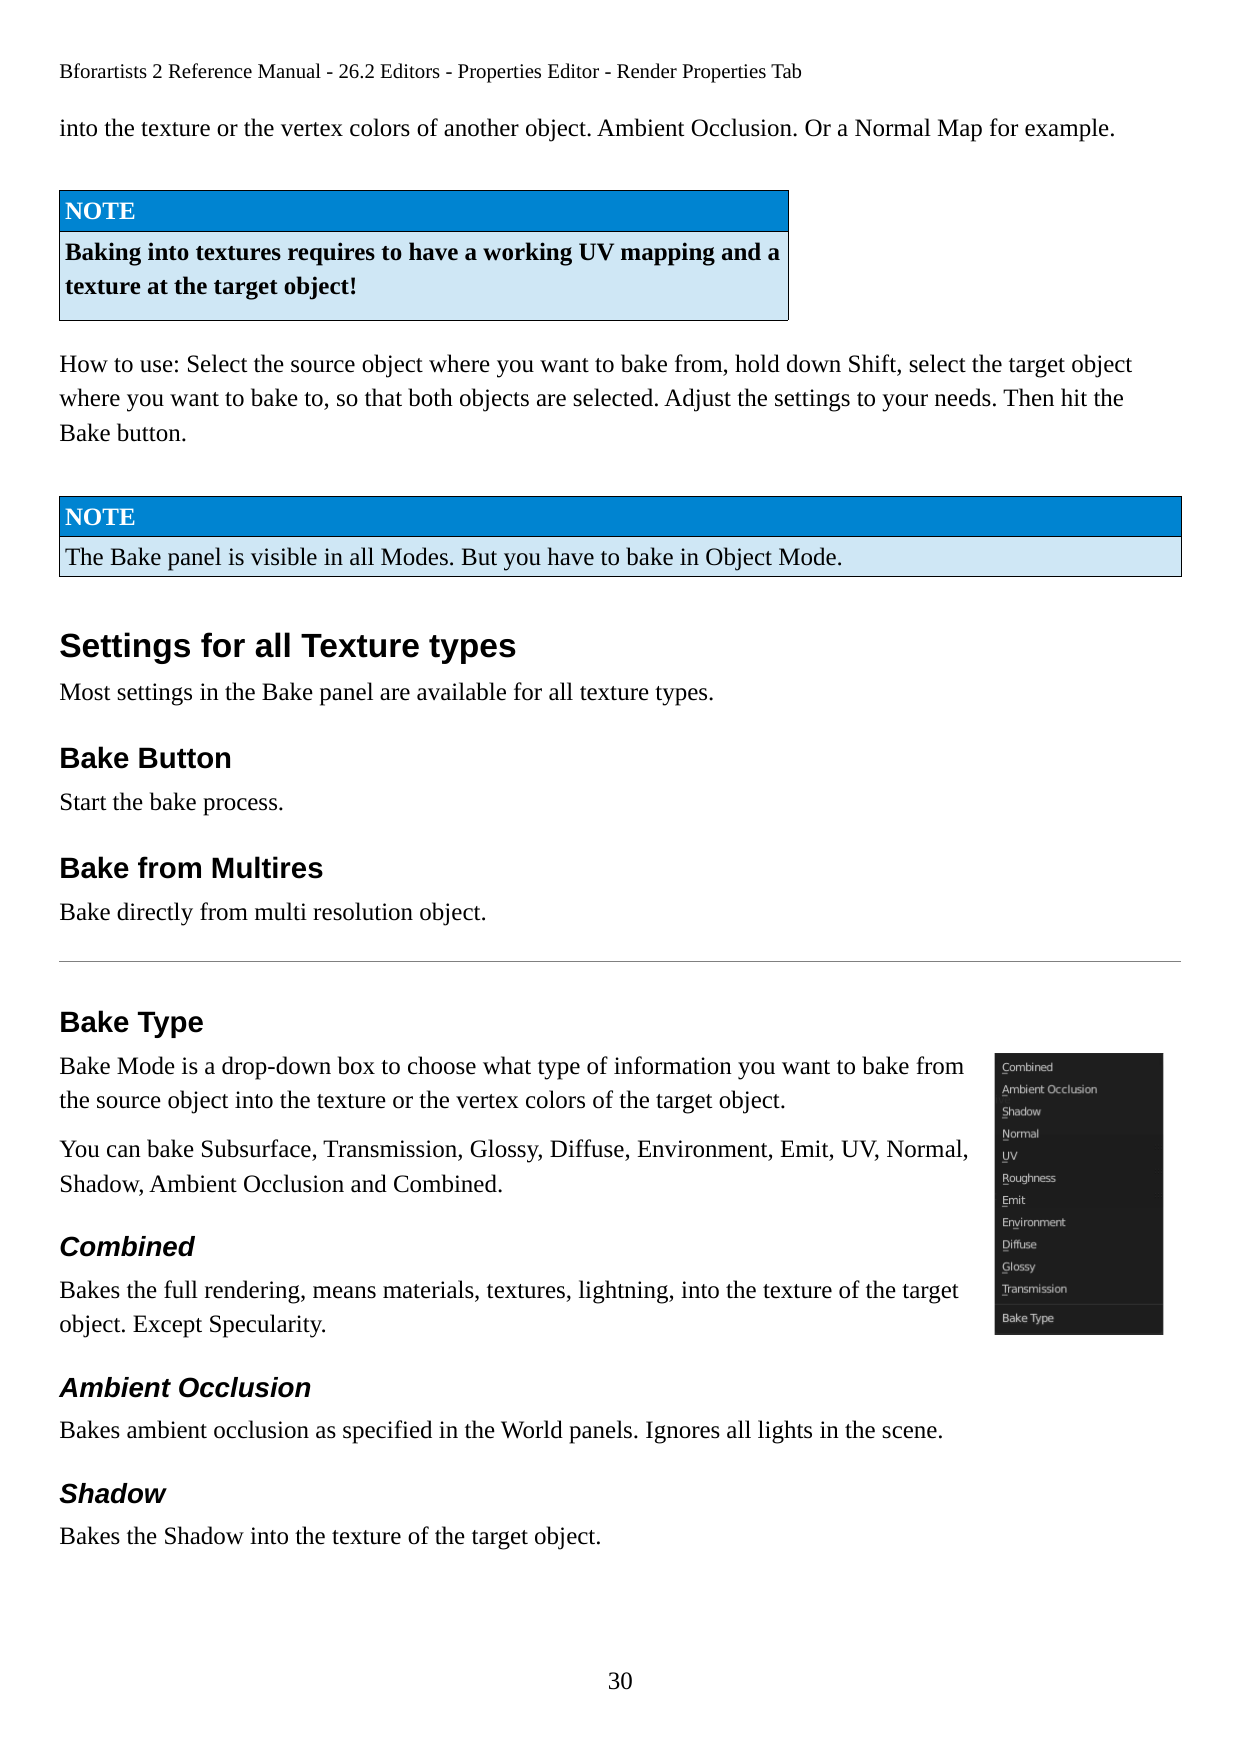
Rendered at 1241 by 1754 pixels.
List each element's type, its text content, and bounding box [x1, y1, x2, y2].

text Start the bake process. [59, 787, 1181, 816]
subtitle Ambient Occlusion [59, 1371, 1181, 1403]
table_header NOTE [60, 497, 1181, 536]
subtitle Bake Type [59, 1005, 1181, 1038]
text Bakes the Shadow into the texture of the target object. [59, 1521, 1181, 1550]
text You can bake Subsurface, Transmission, Glossy, Diffuse, Environment, Emit, UV, Normal, Shadow, Ambient Occlusion and Combined. [59, 1134, 994, 1198]
text How to use: Select the source object where you want to bake from, hold down Shift, select the target object where you want to bake to, so that both objects are selected. Adjust the settings to your needs. Then hit the Bake button. [59, 349, 1181, 447]
table_header NOTE [60, 191, 788, 231]
text Bakes ambient occlusion as specified in the World panels. Ignores all lights in the scene. [59, 1415, 1181, 1444]
text Bake directly from multi resolution object. [59, 897, 1181, 926]
text Most settings in the Bake panel are available for all texture types. [59, 677, 1181, 706]
table_cell The Bake panel is visible in all Modes. But you have to bake in Object Mode. [60, 537, 1181, 576]
subtitle Combined [59, 1231, 994, 1262]
text Bakes the full rendering, means materials, textures, lightning, into the texture of the target object. Except Specularity. [59, 1275, 1181, 1338]
text into the texture or the vertex colors of another object. Ambient Occlusion. Or a Normal Map for example. [59, 113, 1181, 141]
subtitle Shadow [59, 1477, 1181, 1509]
picture [994, 1053, 1164, 1335]
subtitle Settings for all Texture types [59, 626, 1181, 665]
subtitle Bake Button [59, 741, 1181, 774]
subtitle [1164, 1231, 1181, 1262]
subtitle Bake from Multires [59, 851, 1181, 884]
text Bake Mode is a drop-down box to choose what type of information you want to bake from the source object into the texture or the vertex colors of the target object. [59, 1051, 1181, 1114]
table_cell Baking into textures requires to have a working UV mapping and a texture at the target object! [60, 232, 788, 320]
